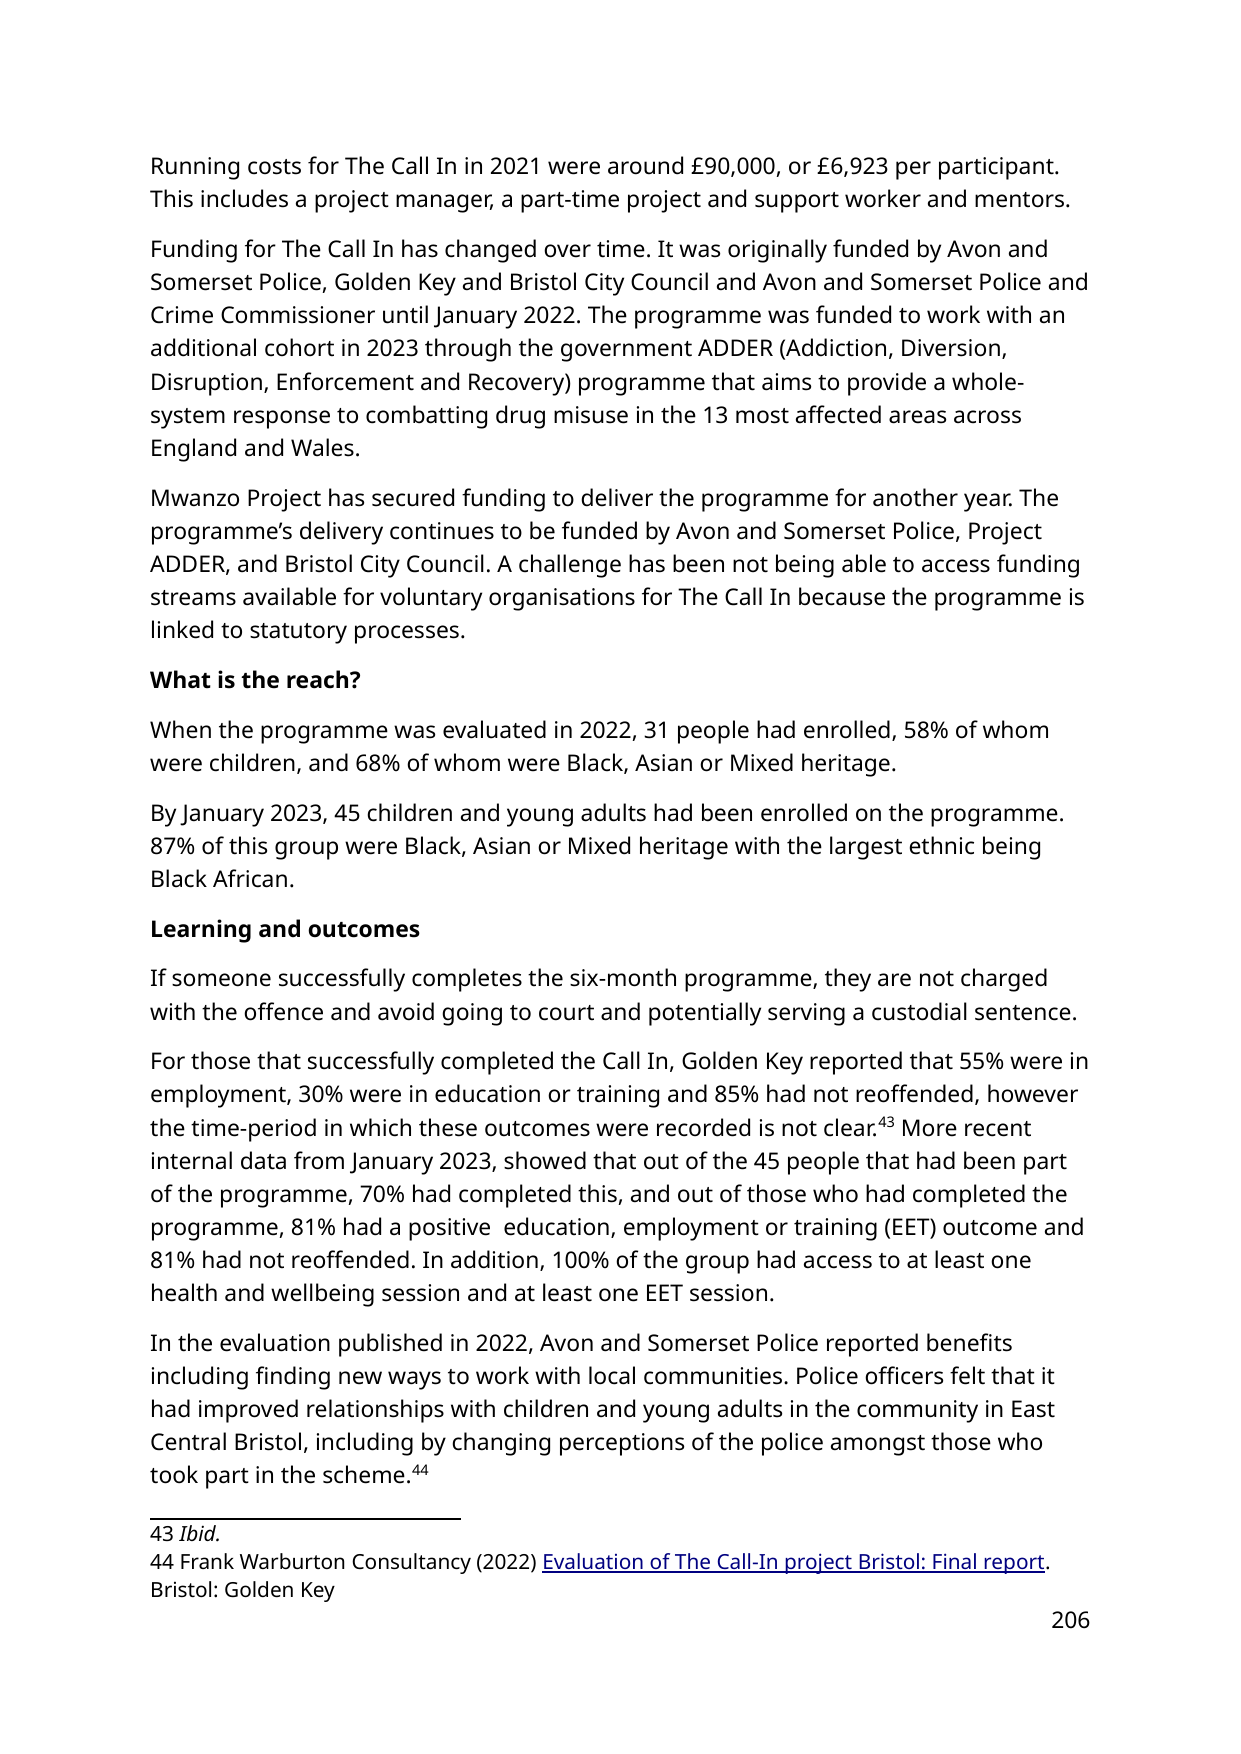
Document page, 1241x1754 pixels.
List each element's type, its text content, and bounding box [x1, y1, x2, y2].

text For those that successfully completed the Call In, Golden Key reported that 55% were in employment, 30% were in education or training and 85% had not reoffended, however the time-period in which these outcomes were recorded is not clear. More recent internal data from January 2023, showed that out of the 45 people that had been part of the programme, 70% had completed this, and out of those who had completed the programme, 81% had a positive education, employment or training (EET) outcome and 81% had not reoffended. In addition, 100% of the group had access to at least one health and wellbeing session and at least one EET session. [150, 1045, 1090, 1308]
text By January 2023, 45 children and young adults had been enrolled on the programme. 87% of this group were Black, Asian or Mixed heritage with the largest ethnic being Black African. [150, 796, 1090, 894]
text Funding for The Call In has changed over time. It was originally funded by Avon and Somerset Police, Golden Key and Bristol City Council and Avon and Somerset Police and Crime Commissioner until January 2022. The programme was funded to work with an additional cohort in 2023 through the government ADDER (Addiction, Diversion, Disruption, Enforcement and Recovery) programme that aims to provide a whole-system response to combatting drug misuse in the 13 most affected areas across England and Wales. [150, 233, 1090, 463]
text Running costs for The Call In in 2021 were around £90,000, or £6,923 per participant. This includes a project manager, a part-time project and support worker and mentors. [150, 150, 1090, 214]
text When the programme was evaluated in 2022, 31 people had enrolled, 58% of whom were children, and 68% of whom were Black, Asian or Mixed heritage. [150, 713, 1090, 778]
text Frank Warburton Consultancy (2022) Evaluation of The Call-In project Bristol: Final report. Bristol: Golden Key [150, 1547, 1090, 1604]
text If someone successfully completes the six-month programme, they are not charged with the offence and avoid going to court and potentially serving a custodial sentence. [150, 962, 1090, 1027]
text In the evaluation published in 2022, Avon and Somerset Police reported benefits including finding new ways to work with local communities. Police officers felt that it had improved relationships with children and young adults in the community in East Central Bristol, including by changing perceptions of the police amongst those who took part in the scheme. [150, 1327, 1090, 1491]
text Mwanzo Project has secured funding to deliver the programme for another year. The programme’s delivery continues to be funded by Avon and Somerset Police, Project ADDER, and Bristol City Council. A challenge has been not being able to access funding streams available for voluntary organisations for The Call In because the programme is linked to statutory processes. [150, 481, 1090, 645]
text What is the reach? [150, 664, 1090, 695]
text Ibid. [150, 1519, 1090, 1547]
text Learning and outcomes [150, 912, 1090, 944]
